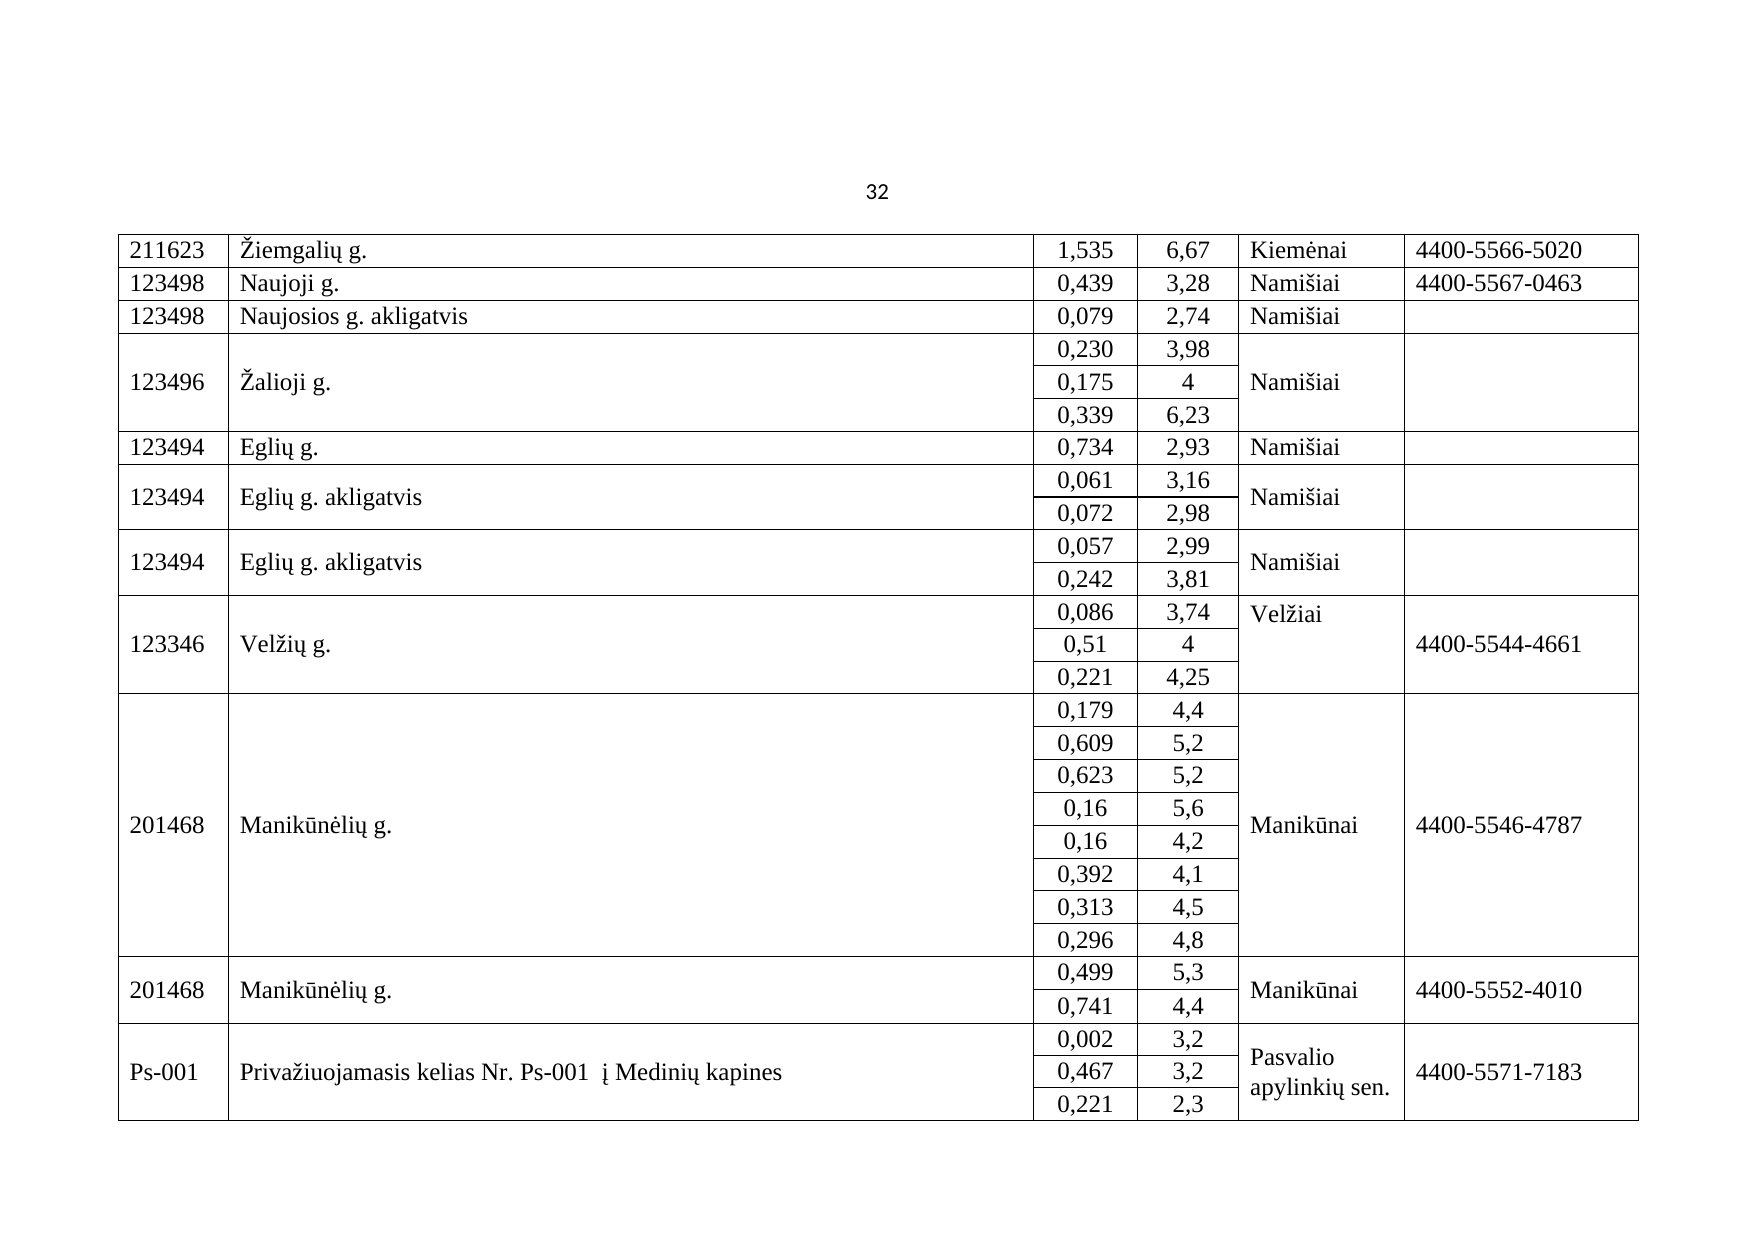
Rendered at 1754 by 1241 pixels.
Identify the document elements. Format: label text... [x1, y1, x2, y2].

table_cell [1405, 432, 1638, 464]
table_cell 4400-5571-7183 [1405, 1024, 1638, 1120]
table_cell 4,2 [1138, 826, 1238, 857]
table_cell 2,99 [1138, 530, 1238, 562]
table_cell 0,221 [1034, 1088, 1137, 1120]
table_cell 211623 [119, 235, 228, 267]
table_cell 0,230 [1034, 334, 1137, 365]
table_cell 0,392 [1034, 859, 1137, 890]
table_cell 3,28 [1138, 268, 1238, 299]
table_cell [1405, 301, 1638, 332]
table_cell 0,609 [1034, 727, 1137, 759]
table_cell 3,98 [1138, 334, 1238, 365]
table_cell 123496 [119, 334, 228, 431]
table_cell 3,74 [1138, 596, 1238, 628]
table_cell 0,734 [1034, 432, 1137, 464]
table_cell 3,2 [1138, 1056, 1238, 1087]
table_cell Namišiai [1239, 530, 1404, 595]
table_cell 0,296 [1034, 924, 1137, 956]
table_cell Manikūnėlių g. [229, 957, 1033, 1023]
table_cell 0,339 [1034, 399, 1137, 431]
table_cell 4400-5552-4010 [1405, 957, 1638, 1023]
table_cell [1405, 530, 1638, 595]
table_cell Manikūnėlių g. [229, 694, 1033, 956]
table_cell Ps-001 [119, 1024, 228, 1120]
table_cell 0,221 [1034, 662, 1137, 693]
table_cell 2,93 [1138, 432, 1238, 464]
table_cell 123494 [119, 530, 228, 595]
table_cell 3,16 [1138, 465, 1238, 496]
table_cell 0,086 [1034, 596, 1137, 628]
table_cell 2,98 [1138, 498, 1238, 529]
table_cell 4400-5566-5020 [1405, 235, 1638, 267]
table_cell 4,4 [1138, 990, 1238, 1023]
table_cell 123494 [119, 432, 228, 464]
table_cell Eglių g. akligatvis [229, 530, 1033, 595]
table_cell 0,179 [1034, 694, 1137, 726]
table_cell Namišiai [1239, 465, 1404, 529]
table_cell 123498 [119, 268, 228, 299]
table_cell 6,67 [1138, 235, 1238, 267]
table_cell 0,499 [1034, 957, 1137, 989]
table_cell 6,23 [1138, 399, 1238, 431]
table_cell 123494 [119, 465, 228, 529]
table_cell Naujosios g. akligatvis [229, 301, 1033, 332]
table_cell 4,5 [1138, 891, 1238, 923]
table_cell Namišiai [1239, 432, 1404, 464]
table_cell 2,74 [1138, 301, 1238, 332]
table_cell 2,3 [1138, 1088, 1238, 1120]
table_cell Žiemgalių g. [229, 235, 1033, 267]
table_cell Eglių g. akligatvis [229, 465, 1033, 529]
table_cell Manikūnai [1239, 694, 1404, 956]
table_cell 4 [1138, 366, 1238, 398]
table_cell 0,061 [1034, 465, 1137, 496]
table_cell 4400-5567-0463 [1405, 268, 1638, 299]
table_cell Velžiai [1239, 596, 1404, 693]
table_cell 4400-5544-4661 [1405, 596, 1638, 693]
table_cell 0,467 [1034, 1056, 1137, 1087]
table_cell Namišiai [1239, 334, 1404, 431]
table_cell 0,16 [1034, 793, 1137, 824]
table_cell 3,2 [1138, 1024, 1238, 1054]
table_cell 0,51 [1034, 629, 1137, 661]
table_cell Velžių g. [229, 596, 1033, 693]
table_cell 0,439 [1034, 268, 1137, 299]
table_cell 5,6 [1138, 793, 1238, 824]
table_cell 4 [1138, 629, 1238, 661]
table_cell 3,81 [1138, 563, 1238, 595]
table_cell 4,1 [1138, 859, 1238, 890]
table_cell 0,079 [1034, 301, 1137, 332]
table_cell Privažiuojamasis kelias Nr. Ps-001 į Medinių kapines [229, 1024, 1033, 1120]
table_cell [1405, 334, 1638, 431]
table_cell 0,623 [1034, 760, 1137, 792]
table_cell 201468 [119, 957, 228, 1023]
table_cell Žalioji g. [229, 334, 1033, 431]
table_cell 123346 [119, 596, 228, 693]
table_cell 0,16 [1034, 826, 1137, 857]
table_cell 5,2 [1138, 727, 1238, 759]
table_cell 0,175 [1034, 366, 1137, 398]
table_cell [1405, 465, 1638, 529]
table_cell 5,3 [1138, 957, 1238, 989]
table_cell 0,072 [1034, 498, 1137, 529]
table_cell 0,002 [1034, 1024, 1137, 1054]
table_cell Namišiai [1239, 268, 1404, 299]
table_cell Eglių g. [229, 432, 1033, 464]
table_cell 201468 [119, 694, 228, 956]
table_cell 123498 [119, 301, 228, 332]
table_cell 1,535 [1034, 235, 1137, 267]
table_cell 0,242 [1034, 563, 1137, 595]
table_cell Namišiai [1239, 301, 1404, 332]
table_cell 4,25 [1138, 662, 1238, 693]
table_cell 4,4 [1138, 694, 1238, 726]
table_cell 4400-5546-4787 [1405, 694, 1638, 956]
table_cell Manikūnai [1239, 957, 1404, 1023]
table_cell Naujoji g. [229, 268, 1033, 299]
table_cell Kiemėnai [1239, 235, 1404, 267]
table_cell 0,741 [1034, 990, 1137, 1023]
table_cell 5,2 [1138, 760, 1238, 792]
table_cell 4,8 [1138, 924, 1238, 956]
table_cell 0,057 [1034, 530, 1137, 562]
table_cell 0,313 [1034, 891, 1137, 923]
table_cell Pasvalio apylinkių sen. [1239, 1024, 1404, 1120]
